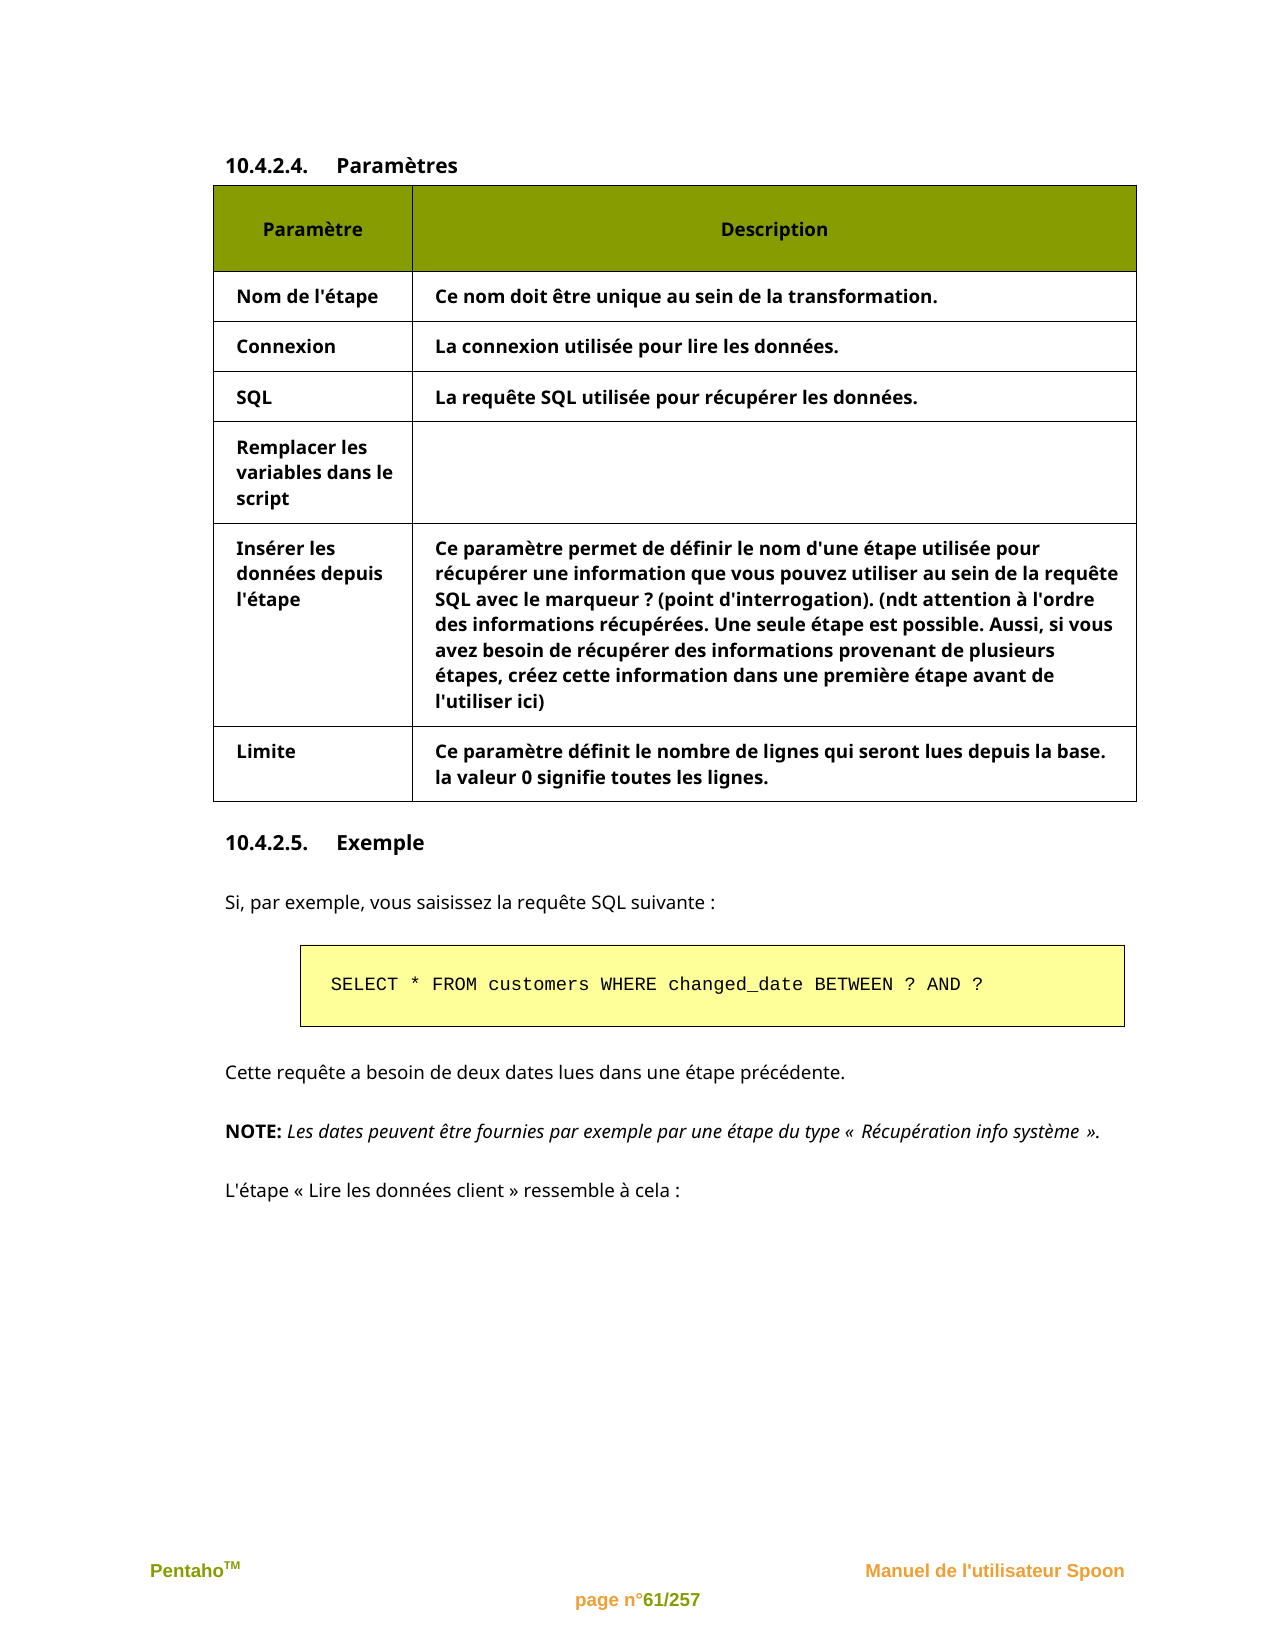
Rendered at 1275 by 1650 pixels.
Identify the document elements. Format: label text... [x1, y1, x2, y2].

text L'étape « Lire les données client » ressemble à cela : [225, 1174, 1125, 1203]
text NOTE: Les dates peuvent être fournies par exemple par une étape du type « Récupération info système ». [225, 1115, 1125, 1144]
table_header Description [413, 186, 1136, 271]
text SELECT * FROM customers WHERE changed_date BETWEEN ? AND ? [301, 946, 1124, 1026]
table_cell Remplacer les variables dans le script [214, 422, 412, 522]
table_cell SQL [214, 372, 412, 421]
table_cell [413, 422, 1136, 522]
table_cell La connexion utilisée pour lire les données. [413, 322, 1136, 371]
table_cell Ce nom doit être unique au sein de la transformation. [413, 272, 1136, 321]
table_cell Ce paramètre définit le nombre de lignes qui seront lues depuis la base. la valeur 0 signifie toutes les lignes. [413, 727, 1136, 801]
table_cell Nom de l'étape [214, 272, 412, 321]
table_cell Insérer les données depuis l'étape [214, 524, 412, 726]
table_cell Limite [214, 727, 412, 801]
table_header Paramètre [214, 186, 412, 271]
table_cell Connexion [214, 322, 412, 371]
text Si, par exemple, vous saisissez la requête SQL suivante : [225, 886, 1125, 915]
subtitle Paramètres [225, 150, 1125, 179]
table_cell Ce paramètre permet de définir le nom d'une étape utilisée pour récupérer une information que vous pouvez utiliser au sein de la requête SQL avec le marqueur ? (point d'interrogation). (ndt attention à l'ordre des informations récupérées. Une seule étape est possible. Aussi, si vous avez besoin de récupérer des informations provenant de plusieurs étapes, créez cette information dans une première étape avant de l'utiliser ici) [413, 524, 1136, 726]
text Cette requête a besoin de deux dates lues dans une étape précédente. [225, 1056, 1125, 1086]
table_cell La requête SQL utilisée pour récupérer les données. [413, 372, 1136, 421]
subtitle Exemple [225, 827, 1125, 856]
